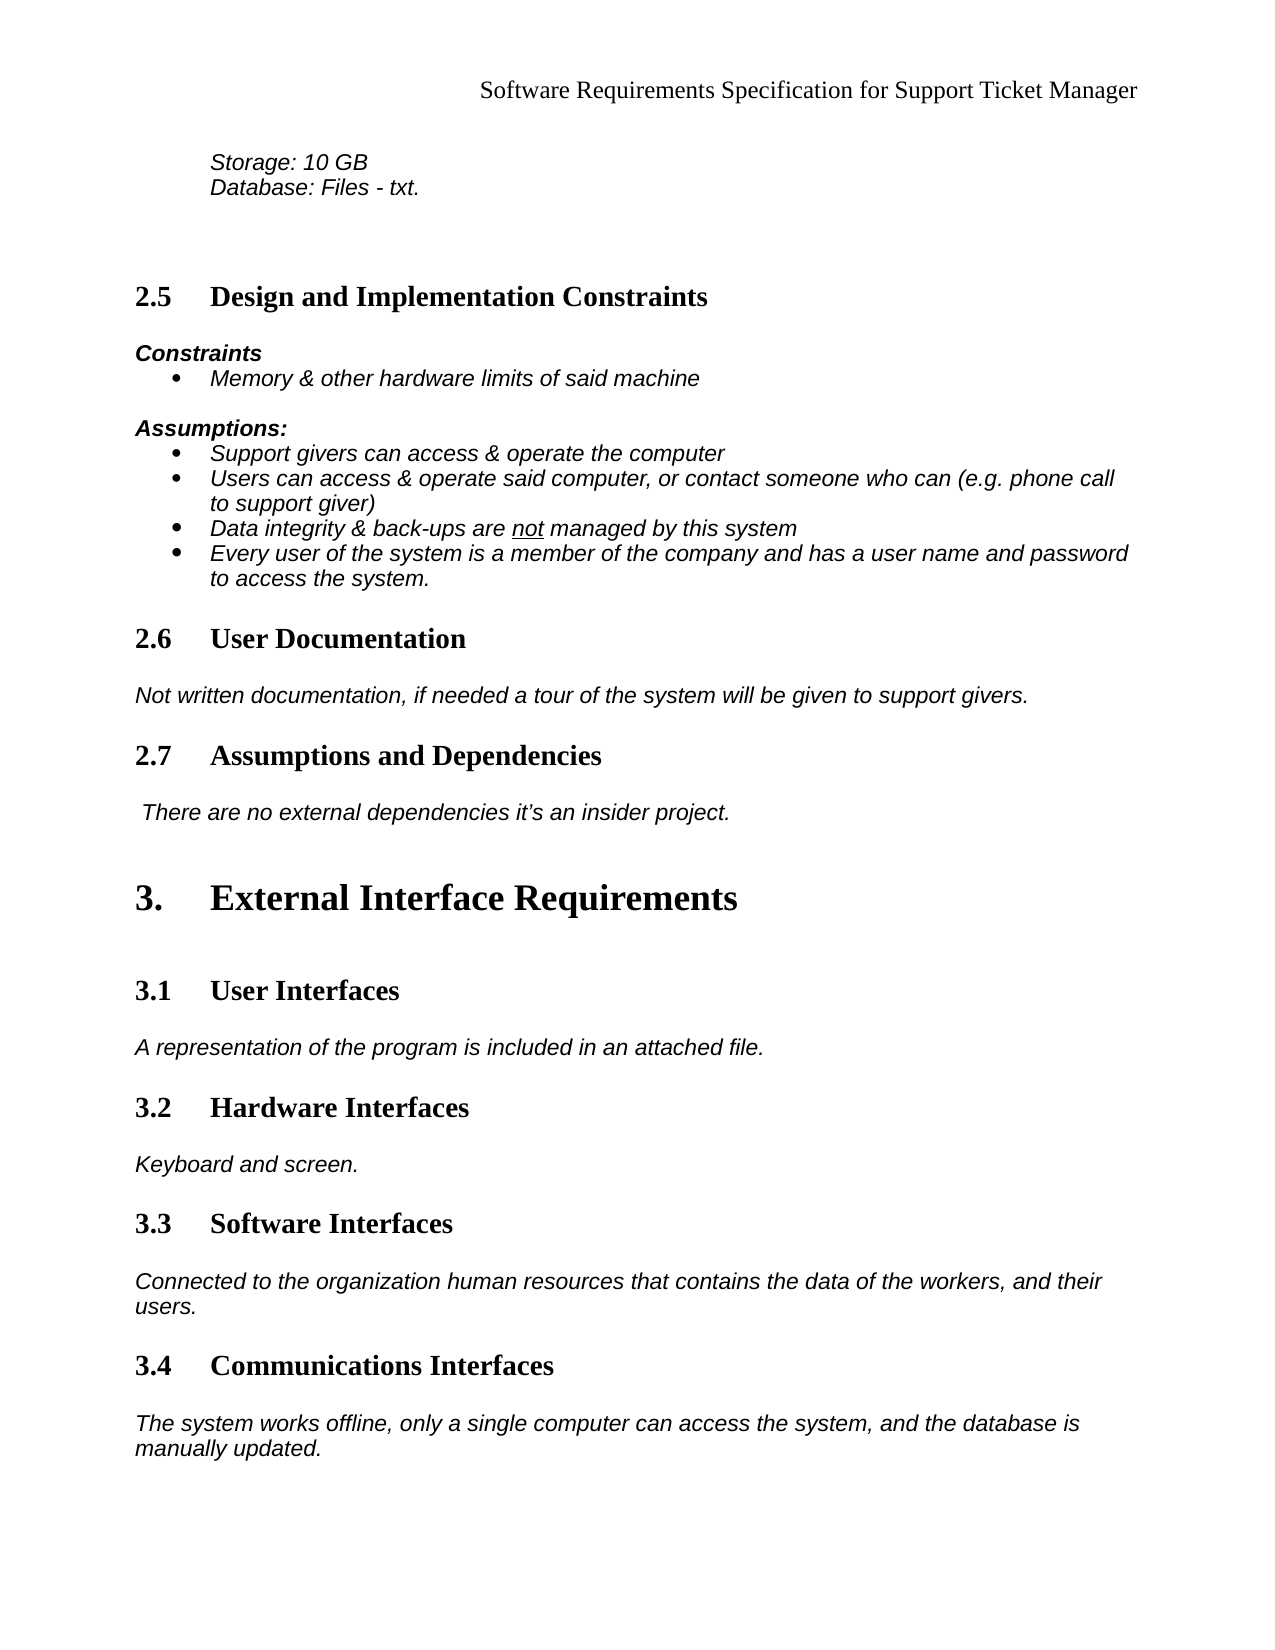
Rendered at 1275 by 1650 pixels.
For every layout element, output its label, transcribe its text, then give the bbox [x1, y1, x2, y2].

list Every user of the system is a member of the company and has a user name and password to access the system. [172, 542, 1140, 592]
subtitle Assumptions and Dependencies [135, 738, 1140, 771]
subtitle Hardware Interfaces [135, 1090, 1140, 1123]
text Assumptions: [135, 417, 1140, 442]
list Support givers can access & operate the computer [172, 442, 1140, 467]
text Connected to the organization human resources that contains the data of the workers, and their users. [135, 1269, 1140, 1319]
text A representation of the program is included in an attached file. [135, 1036, 1140, 1061]
text Database: Files - txt. [135, 175, 1140, 200]
text The system works offline, only a single computer can access the system, and the database is manually updated. [135, 1411, 1140, 1461]
text Storage: 10 GB [135, 150, 1140, 175]
subtitle Design and Implementation Constraints [135, 279, 1140, 313]
list Data integrity & back-ups are not managed by this system [172, 517, 1140, 542]
subtitle External Interface Requirements [135, 876, 1140, 919]
list Users can access & operate said computer, or contact someone who can (e.g. phone call to support giver) [172, 467, 1140, 517]
text Not written documentation, if needed a tour of the system will be given to support givers. [135, 684, 1140, 709]
subtitle User Documentation [135, 621, 1140, 654]
text Constraints [135, 342, 1140, 367]
subtitle Communications Interfaces [135, 1348, 1140, 1382]
text Keyboard and screen. [135, 1152, 1140, 1177]
list Memory & other hardware limits of said machine [172, 367, 1140, 392]
subtitle User Interfaces [135, 973, 1140, 1006]
subtitle Software Interfaces [135, 1207, 1140, 1240]
text There are no external dependencies it’s an insider project. [135, 801, 1140, 826]
